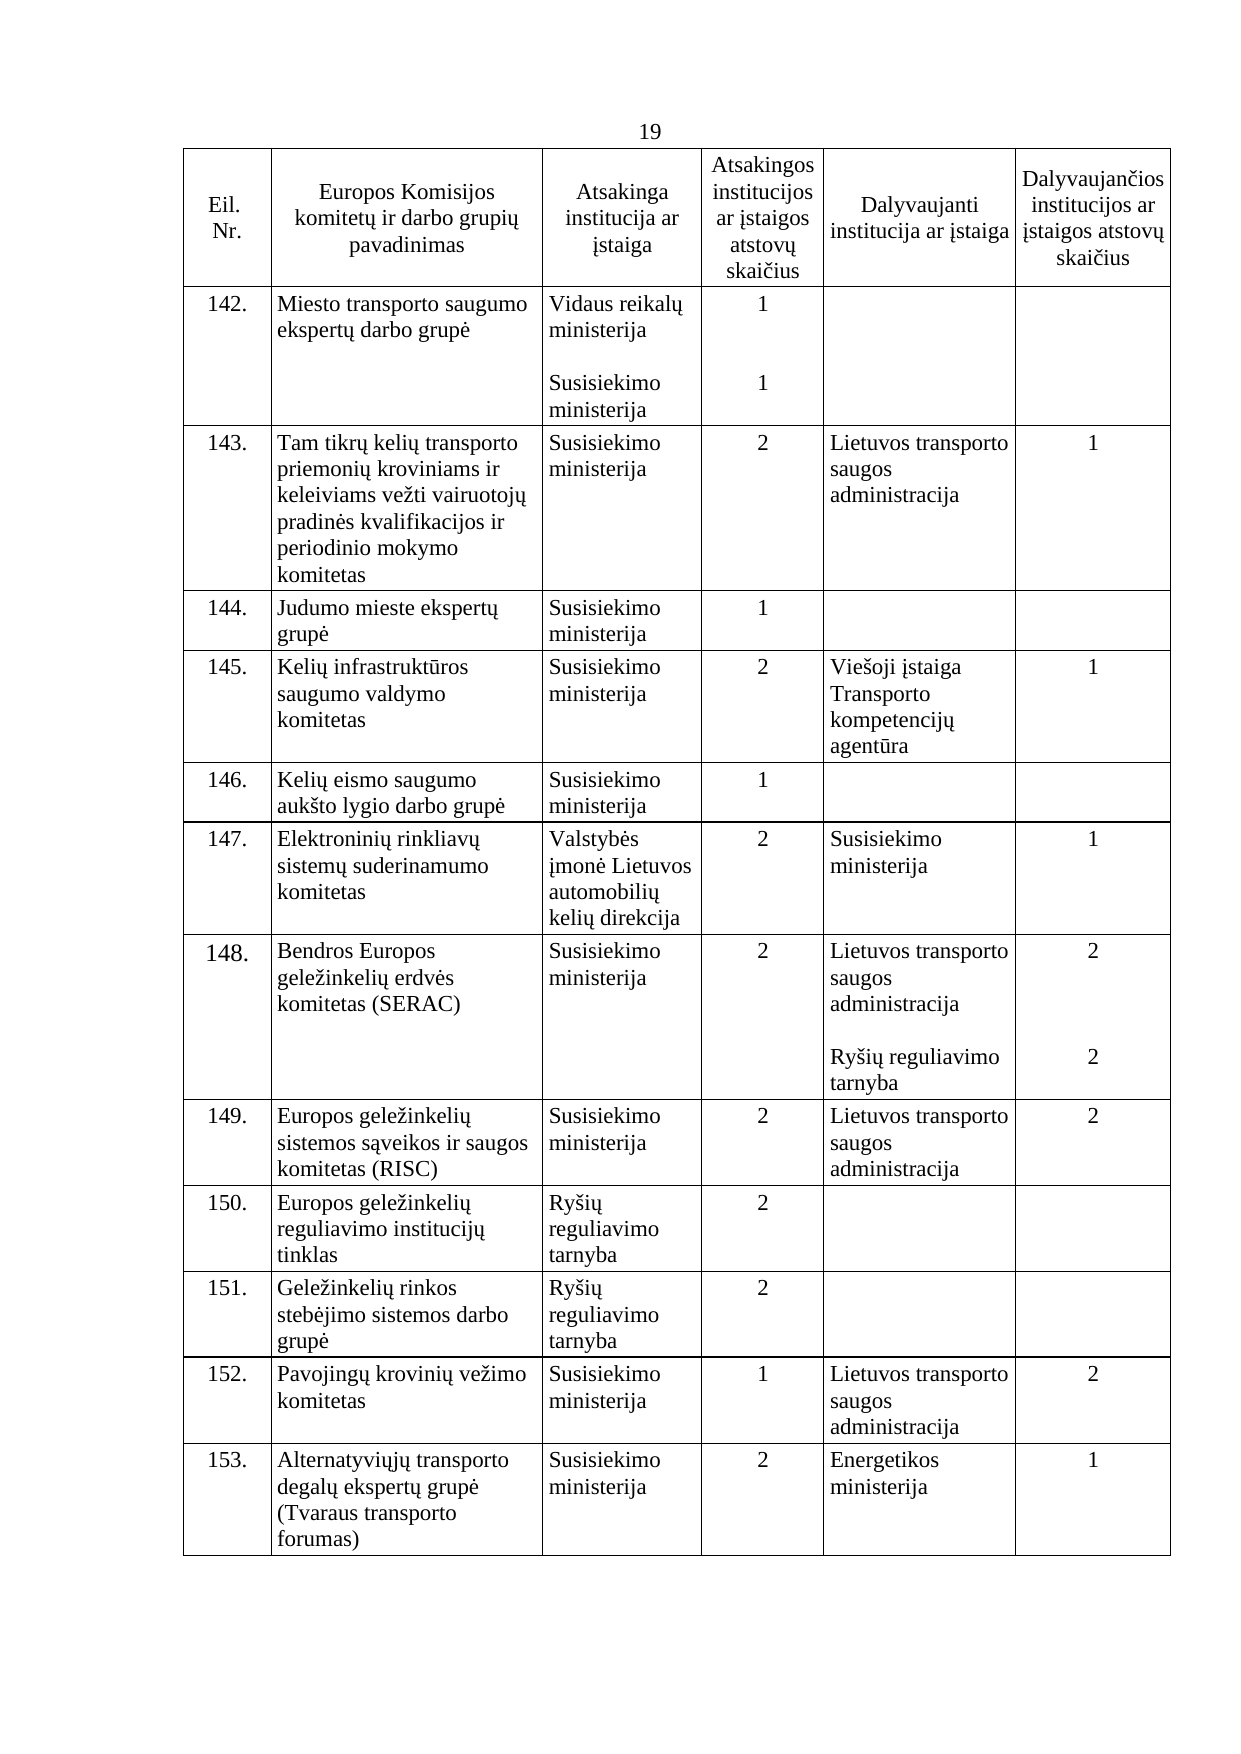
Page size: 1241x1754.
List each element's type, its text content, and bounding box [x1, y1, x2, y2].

table_cell 2 [1016, 1358, 1170, 1442]
table_cell 149. [184, 1100, 271, 1184]
table_cell 2 [702, 1272, 823, 1356]
table_cell 1 [702, 763, 823, 821]
table_cell Susisiekimo ministerija [543, 1100, 701, 1184]
table_cell 150. [184, 1186, 271, 1271]
table_cell Viešoji įstaiga Transporto kompetencijų agentūra [824, 651, 1015, 762]
table_cell Lietuvos transporto saugos administracija Ryšių reguliavimo tarnyba [824, 935, 1015, 1099]
table_cell Energetikos ministerija [824, 1444, 1015, 1555]
table_header Dalyvaujančios institucijos ar įstaigos atstovų skaičius [1016, 149, 1170, 286]
table_cell 142. [184, 287, 271, 425]
table_cell 2 [702, 426, 823, 590]
table_cell 145. [184, 651, 271, 762]
table_cell [824, 591, 1015, 649]
table_cell Elektroninių rinkliavų sistemų suderinamumo komitetas [272, 823, 542, 934]
table_cell [824, 287, 1015, 425]
table_cell [1016, 1186, 1170, 1271]
table_cell Susisiekimo ministerija [543, 1358, 701, 1442]
table_cell 2 [702, 1186, 823, 1271]
table_cell 148. [184, 935, 271, 1099]
table_header Eil. Nr. [184, 149, 271, 286]
table_cell 147. [184, 823, 271, 934]
table_cell Lietuvos transporto saugos administracija [824, 426, 1015, 590]
table_cell Alternatyviųjų transporto degalų ekspertų grupė (Tvaraus transporto forumas) [272, 1444, 542, 1555]
table_cell Susisiekimo ministerija [543, 591, 701, 649]
table_cell Judumo mieste ekspertų grupė [272, 591, 542, 649]
table_cell 143. [184, 426, 271, 590]
table_cell Lietuvos transporto saugos administracija [824, 1100, 1015, 1184]
table_cell 151. [184, 1272, 271, 1356]
table_cell 2 [1016, 1100, 1170, 1184]
table_cell Vidaus reikalų ministerija Susisiekimo ministerija [543, 287, 701, 425]
table_cell Ryšių reguliavimo tarnyba [543, 1186, 701, 1271]
table_cell 2 [702, 935, 823, 1099]
table_cell Susisiekimo ministerija [543, 763, 701, 821]
table_cell 144. [184, 591, 271, 649]
table_cell 1 1 [702, 287, 823, 425]
table_cell 152. [184, 1358, 271, 1442]
table_cell 2 [702, 1444, 823, 1555]
table_cell Geležinkelių rinkos stebėjimo sistemos darbo grupė [272, 1272, 542, 1356]
table_cell Miesto transporto saugumo ekspertų darbo grupė [272, 287, 542, 425]
table_cell 2 2 [1016, 935, 1170, 1099]
table_cell Kelių eismo saugumo aukšto lygio darbo grupė [272, 763, 542, 821]
table_cell 1 [1016, 1444, 1170, 1555]
table_cell Pavojingų krovinių vežimo komitetas [272, 1358, 542, 1442]
table_header Dalyvaujanti institucija ar įstaiga [824, 149, 1015, 286]
table_cell [824, 763, 1015, 821]
table_cell 2 [702, 823, 823, 934]
table_header Atsakingos institucijos ar įstaigos atstovų skaičius [702, 149, 823, 286]
table_cell Lietuvos transporto saugos administracija [824, 1358, 1015, 1442]
table_cell Susisiekimo ministerija [543, 1444, 701, 1555]
table_cell [824, 1272, 1015, 1356]
table_cell Tam tikrų kelių transporto priemonių kroviniams ir keleiviams vežti vairuotojų pradinės kvalifikacijos ir periodinio mokymo komitetas [272, 426, 542, 590]
table_cell 1 [702, 591, 823, 649]
table_cell Susisiekimo ministerija [824, 823, 1015, 934]
table_cell 2 [702, 651, 823, 762]
table_cell [1016, 287, 1170, 425]
table_cell [1016, 591, 1170, 649]
table_cell [1016, 1272, 1170, 1356]
table_cell Susisiekimo ministerija [543, 651, 701, 762]
table_cell Kelių infrastruktūros saugumo valdymo komitetas [272, 651, 542, 762]
table_cell 1 [1016, 823, 1170, 934]
table_cell 1 [1016, 651, 1170, 762]
table_cell Valstybės įmonė Lietuvos automobilių kelių direkcija [543, 823, 701, 934]
table_cell Susisiekimo ministerija [543, 935, 701, 1099]
table_header Atsakinga institucija ar įstaiga [543, 149, 701, 286]
table_cell Europos geležinkelių sistemos sąveikos ir saugos komitetas (RISC) [272, 1100, 542, 1184]
table_cell 2 [702, 1100, 823, 1184]
table_cell 1 [702, 1358, 823, 1442]
table_cell 153. [184, 1444, 271, 1555]
table_cell Susisiekimo ministerija [543, 426, 701, 590]
table_cell [824, 1186, 1015, 1271]
table_cell Bendros Europos geležinkelių erdvės komitetas (SERAC) [272, 935, 542, 1099]
table_cell 146. [184, 763, 271, 821]
table_cell Europos geležinkelių reguliavimo institucijų tinklas [272, 1186, 542, 1271]
table_cell 1 [1016, 426, 1170, 590]
table_header Europos Komisijos komitetų ir darbo grupių pavadinimas [272, 149, 542, 286]
table_cell Ryšių reguliavimo tarnyba [543, 1272, 701, 1356]
table_cell [1016, 763, 1170, 821]
